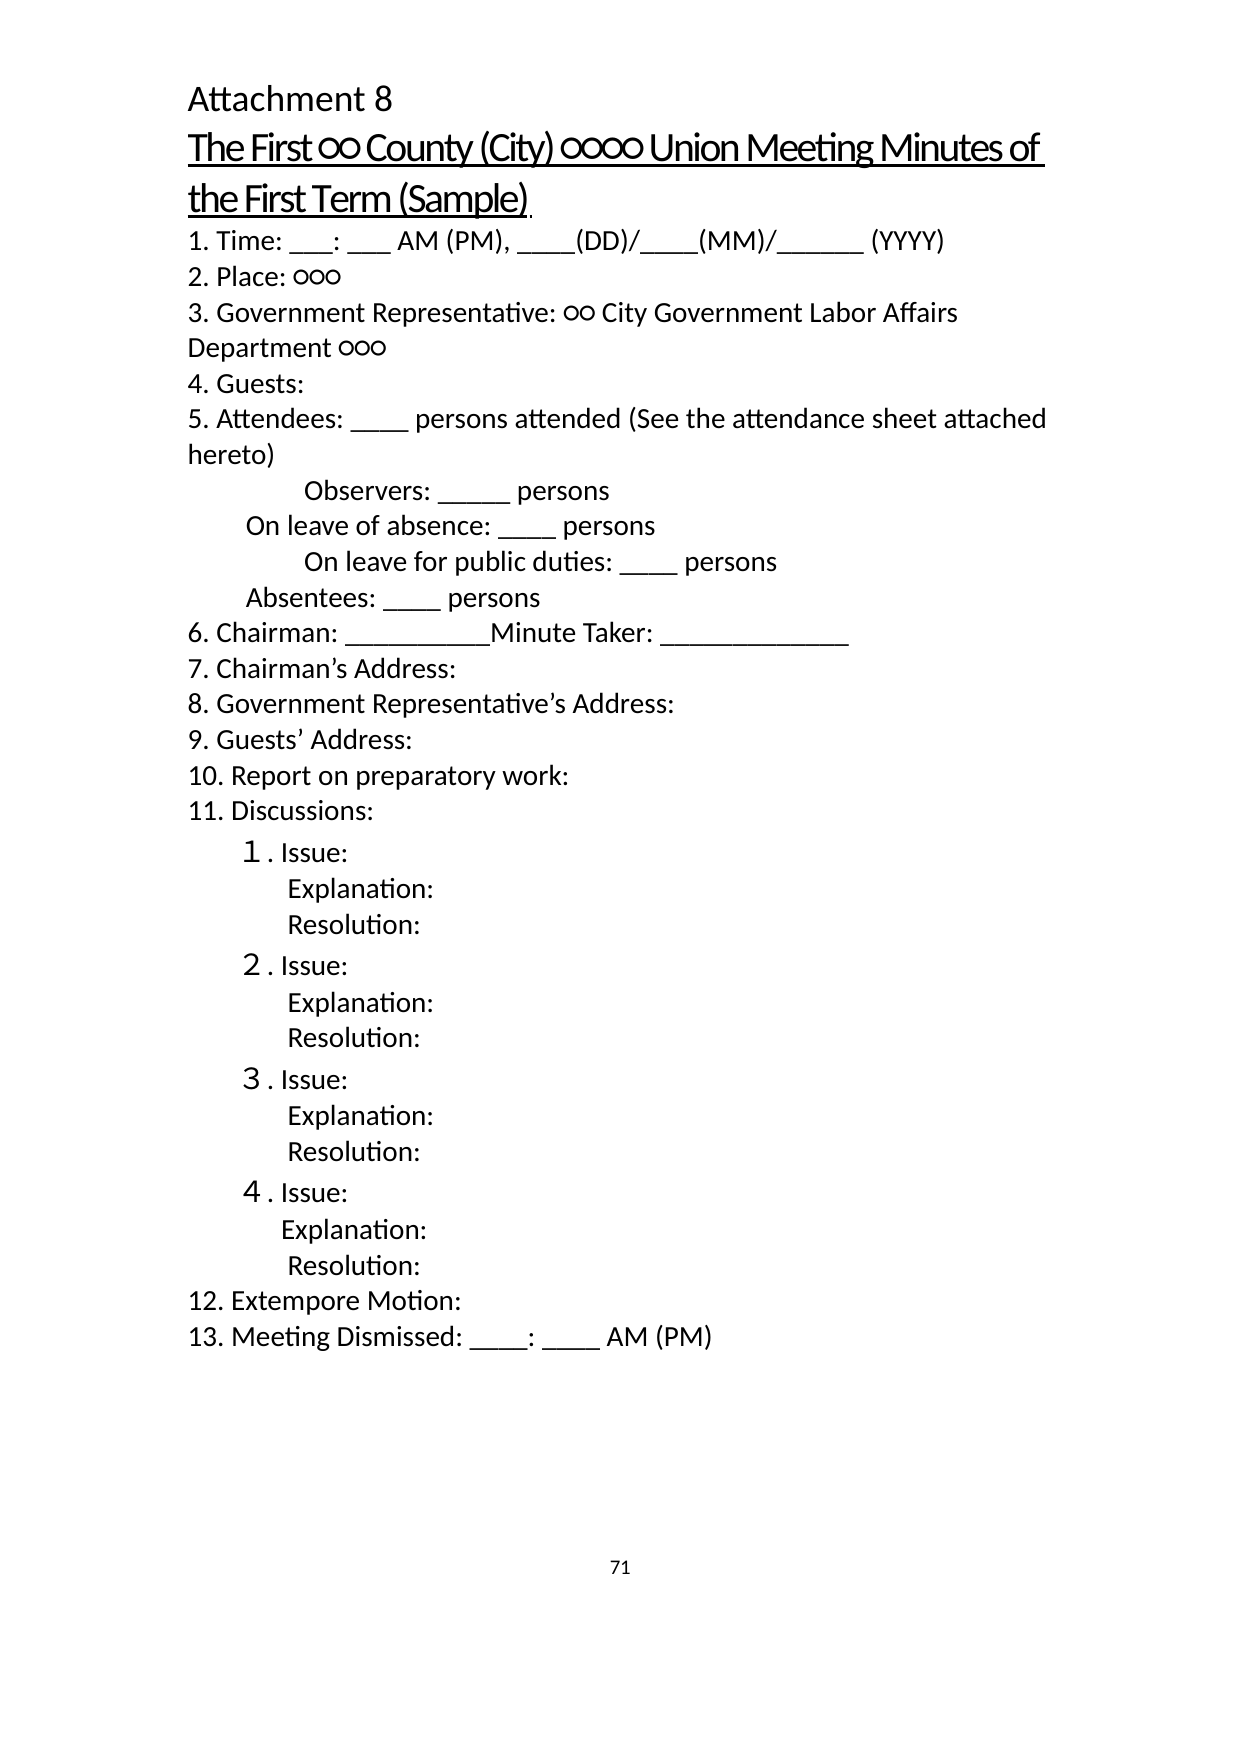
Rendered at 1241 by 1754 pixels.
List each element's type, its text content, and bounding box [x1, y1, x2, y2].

text ４. Issue: [237, 1169, 1053, 1211]
text Explanation: [281, 1211, 1053, 1247]
text 4. Guests: [187, 365, 1053, 401]
text １. Issue: [237, 828, 1053, 870]
text Explanation: [287, 984, 1053, 1019]
text Resolution: [287, 1133, 1053, 1169]
text 3. Government Representative: ○○ City Government Labor Affairs Department ○○○ [187, 294, 1053, 365]
text Explanation: [287, 870, 1053, 906]
text Attachment 8 [187, 75, 1053, 121]
text ３. Issue: [237, 1055, 1053, 1097]
text 11. Discussions: [187, 792, 1053, 828]
text 7. Chairman’s Address: [187, 650, 1053, 686]
text Resolution: [287, 1019, 1053, 1055]
text 6. Chairman: __________Minute Taker: _____________ [187, 614, 1053, 650]
text On leave for public duties: ____ persons Absentees: ____ persons [246, 543, 1053, 614]
text 8. Government Representative’s Address: [187, 686, 1053, 721]
text 12. Extempore Motion: [187, 1282, 1053, 1318]
text ２. Issue: [237, 942, 1053, 984]
text The First ○○ County (City) ○○○○ Union Meeting Minutes of the First Term (Sample) [187, 121, 1053, 222]
text 2. Place: ○○○ [187, 258, 1053, 294]
text 13. Meeting Dismissed: ____: ____ AM (PM) [187, 1318, 1053, 1353]
text Resolution: [287, 1247, 1053, 1282]
text Resolution: [287, 906, 1053, 942]
text 5. Attendees: ____ persons attended (See the attendance sheet attached hereto) [187, 401, 1053, 472]
text 10. Report on preparatory work: [187, 757, 1053, 792]
text 9. Guests’ Address: [187, 721, 1053, 757]
text Observers: _____ persons On leave of absence: ____ persons [246, 472, 1053, 543]
text Explanation: [287, 1097, 1053, 1133]
text 1. Time: ___: ___ AM (PM), ____(DD)/____(MM)/______ (YYYY) [187, 222, 1053, 258]
